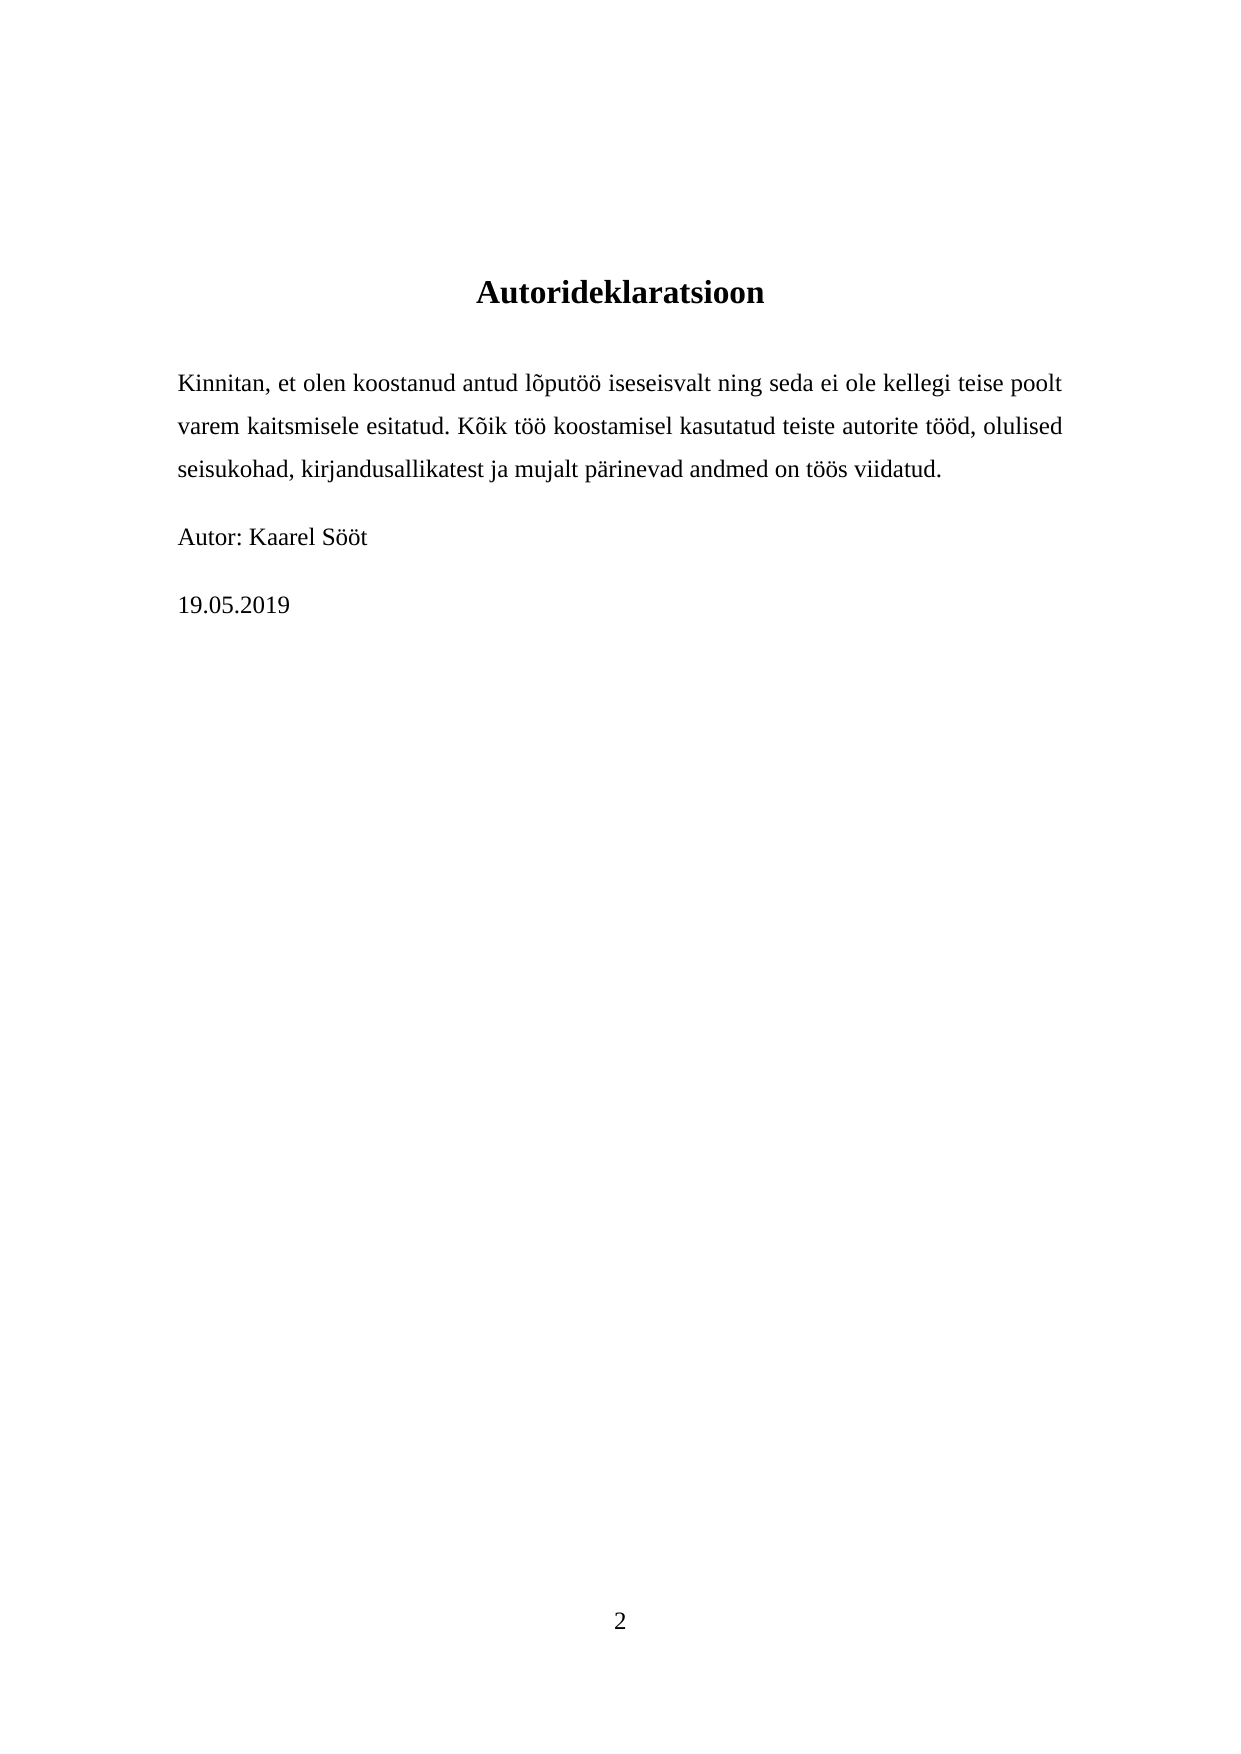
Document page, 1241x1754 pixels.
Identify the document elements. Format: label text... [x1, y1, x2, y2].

subtitle Autorideklaratsioon [177, 273, 1063, 311]
text Autor: Kaarel Sööt [177, 522, 1063, 551]
text 19.05.2019 [177, 590, 1063, 619]
text Kinnitan, et olen koostanud antud lõputöö iseseisvalt ning seda ei ole kellegi teise poolt varem kaitsmisele esitatud. Kõik töö koostamisel kasutatud teiste autorite tööd, olulised seisukohad, kirjandusallikatest ja mujalt pärinevad andmed on töös viidatud. [177, 368, 1063, 483]
